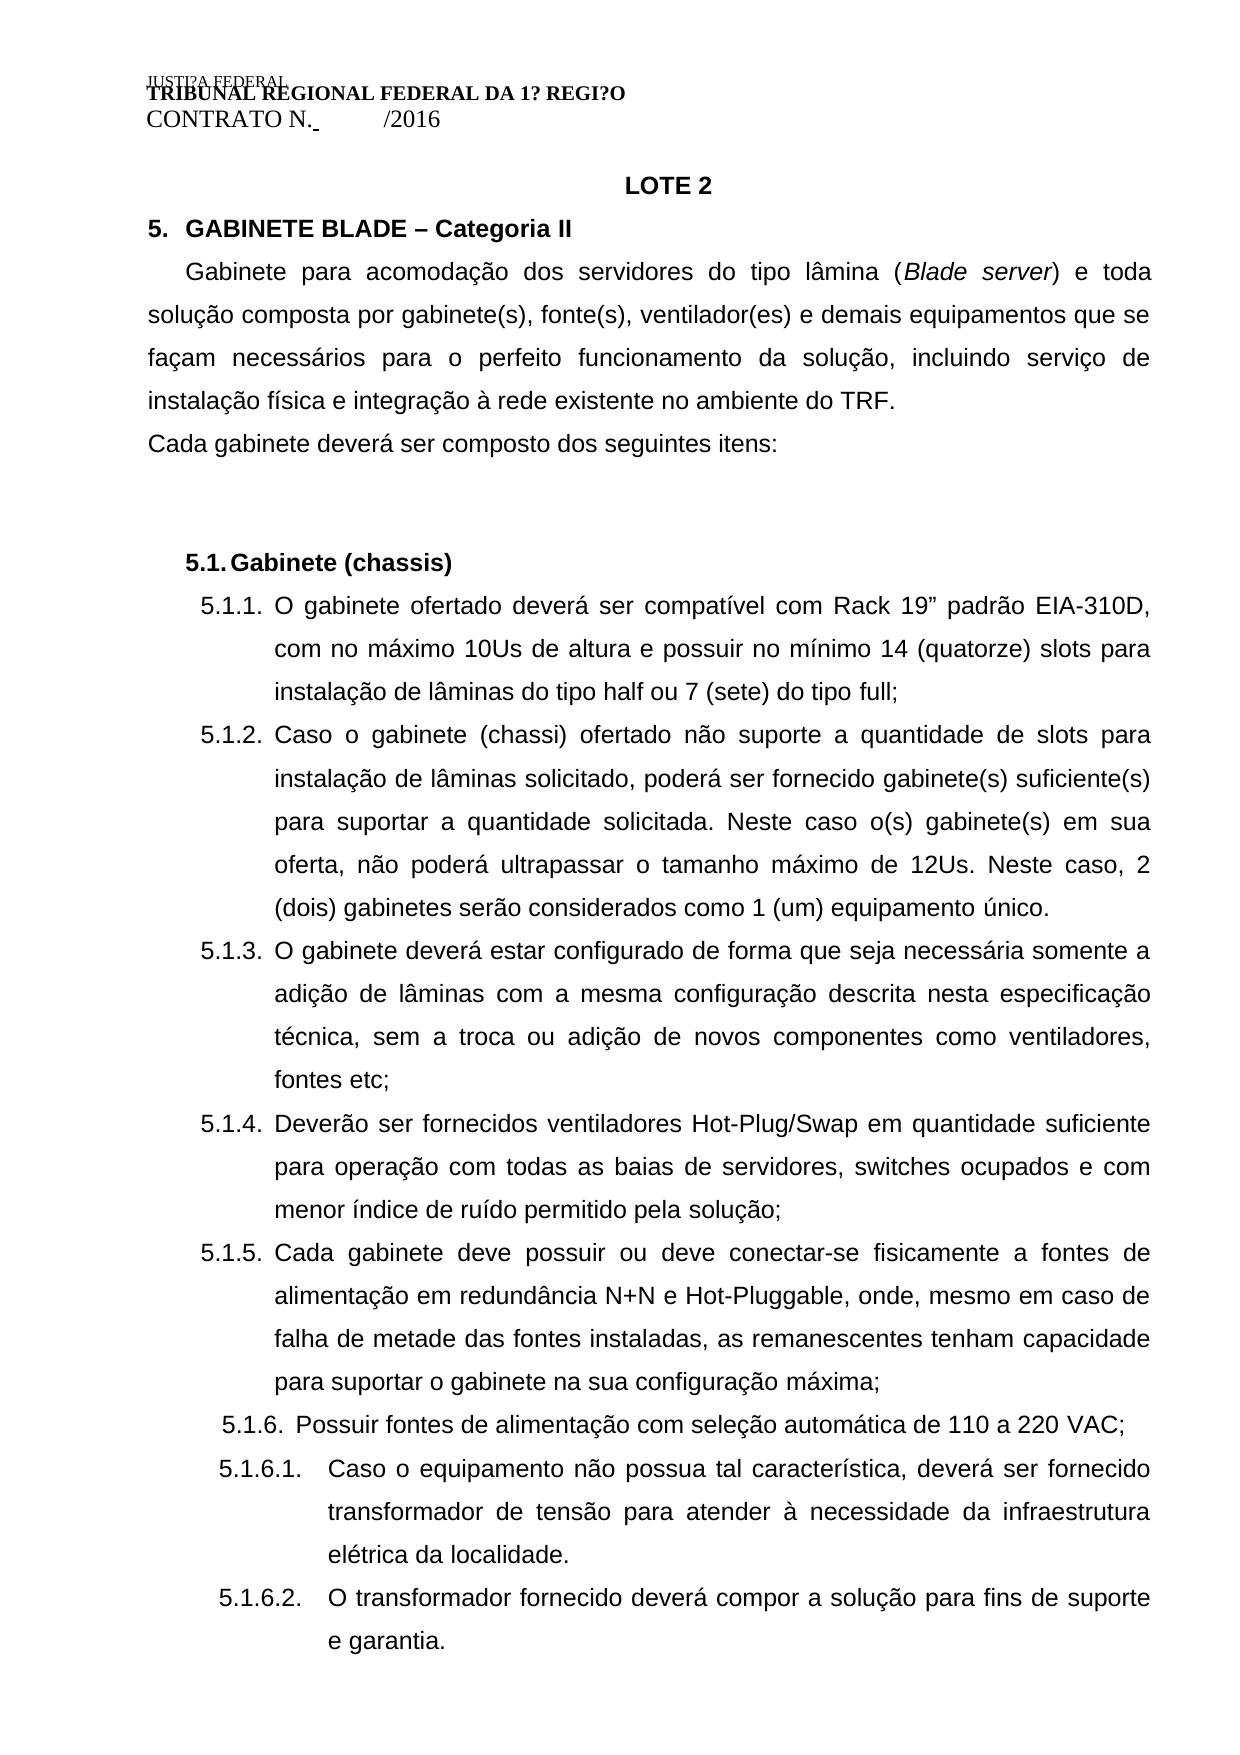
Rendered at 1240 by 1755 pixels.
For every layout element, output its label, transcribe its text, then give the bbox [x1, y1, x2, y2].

list Deverão ser fornecidos ventiladores Hot-Plug/Swap em quantidade suficiente para operação com todas as baias de servidores, switches ocupados e com menor índice de ruído permitido pela solução; [200, 1109, 1152, 1224]
subtitle LOTE 2 [624, 171, 1196, 199]
list Possuir fontes de alimentação com seleção automática de 110 a 220 VAC; [222, 1411, 1196, 1439]
text Cada gabinete deverá ser composto dos seguintes itens: [148, 429, 1196, 458]
subtitle Gabinete (chassis) [185, 548, 1196, 577]
list O gabinete deverá estar configurado de forma que seja necessária somente a adição de lâminas com a mesma configuração descrita nesta especificação técnica, sem a troca ou adição de novos componentes como ventiladores, fontes etc; [200, 936, 1152, 1094]
text Gabinete para acomodação dos servidores do tipo lâmina (Blade server) e toda solução composta por gabinete(s), fonte(s), ventilador(es) e demais equipamentos que se façam necessários para o perfeito funcionamento da solução, incluindo serviço de instalação física e integração à rede existente no ambiente do TRF. [148, 257, 1152, 415]
list O gabinete ofertado deverá ser compatível com Rack 19” padrão EIA-310D, com no máximo 10Us de altura e possuir no mínimo 14 (quatorze) slots para instalação de lâminas do tipo half ou 7 (sete) do tipo full; [200, 591, 1152, 706]
list Cada gabinete deve possuir ou deve conectar-se fisicamente a fontes de alimentação em redundância N+N e Hot-Pluggable, onde, mesmo em caso de falha de metade das fontes instaladas, as remanescentes tenham capacidade para suportar o gabinete na sua configuração máxima; [200, 1238, 1152, 1396]
list GABINETE BLADE – Categoria II [148, 214, 1196, 242]
list Caso o gabinete (chassi) ofertado não suporte a quantidade de slots para instalação de lâminas solicitado, poderá ser fornecido gabinete(s) suficiente(s) para suportar a quantidade solicitada. Neste caso o(s) gabinete(s) em sua oferta, não poderá ultrapassar o tamanho máximo de 12Us. Neste caso, 2 (dois) gabinetes serão considerados como 1 (um) equipamento único. [200, 721, 1152, 922]
list O transformador fornecido deverá compor a solução para fins de suporte e garantia. [219, 1583, 1152, 1655]
list Caso o equipamento não possua tal característica, deverá ser fornecido transformador de tensão para atender à necessidade da infraestrutura elétrica da localidade. [219, 1453, 1152, 1568]
